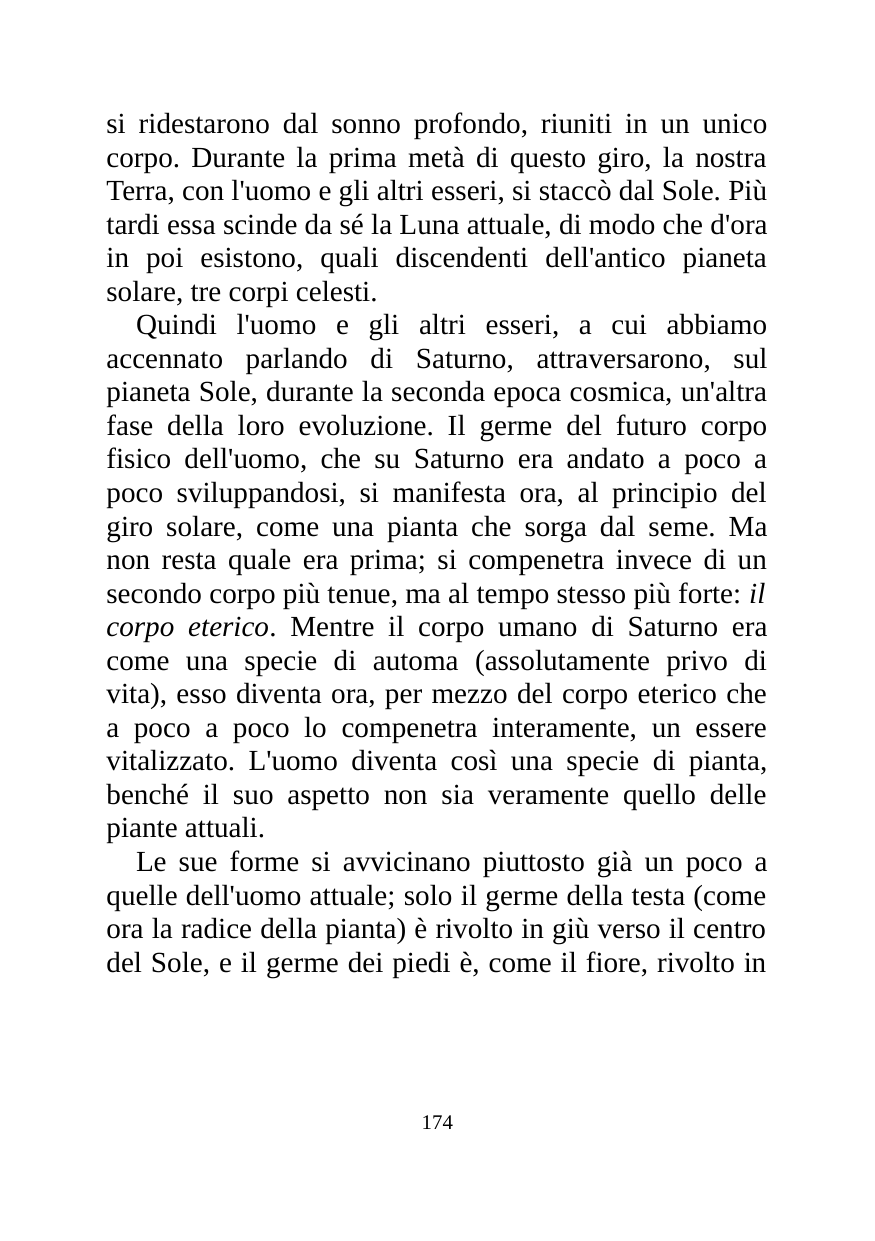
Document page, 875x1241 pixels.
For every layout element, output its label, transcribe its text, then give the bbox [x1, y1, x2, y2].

text si ridestarono dal sonno profondo, riuniti in un unico corpo. Durante la prima metà di questo giro, la nostra Terra, con l'uomo e gli altri esseri, si staccò dal Sole. Più tardi essa scinde da sé la Luna attuale, di modo che d'ora in poi esistono, quali discendenti dell'antico pianeta solare, tre corpi celesti. [106, 106, 768, 307]
text Quindi l'uomo e gli altri esseri, a cui abbiamo accennato parlando di Saturno, attraversarono, sul pianeta Sole, durante la seconda epoca cosmica, un'altra fase della loro evoluzione. Il germe del futuro corpo fisico dell'uomo, che su Saturno era andato a poco a poco sviluppandosi, si manifesta ora, al principio del giro solare, come una pianta che sorga dal seme. Ma non resta quale era prima; si compenetra invece di un secondo corpo più tenue, ma al tempo stesso più forte: il corpo eterico. Mentre il corpo umano di Saturno era come una specie di automa (assolutamente privo di vita), esso diventa ora, per mezzo del corpo eterico che a poco a poco lo compenetra interamente, un essere vitalizzato. L'uomo diventa così una specie di pianta, benché il suo aspetto non sia veramente quello delle piante attuali. [106, 307, 768, 844]
text Le sue forme si avvicinano piuttosto già un poco a quelle dell'uomo attuale; solo il germe della testa (come ora la radice della pianta) è rivolto in giù verso il centro del Sole, e il germe dei piedi è, come il fiore, rivolto in [106, 844, 768, 978]
